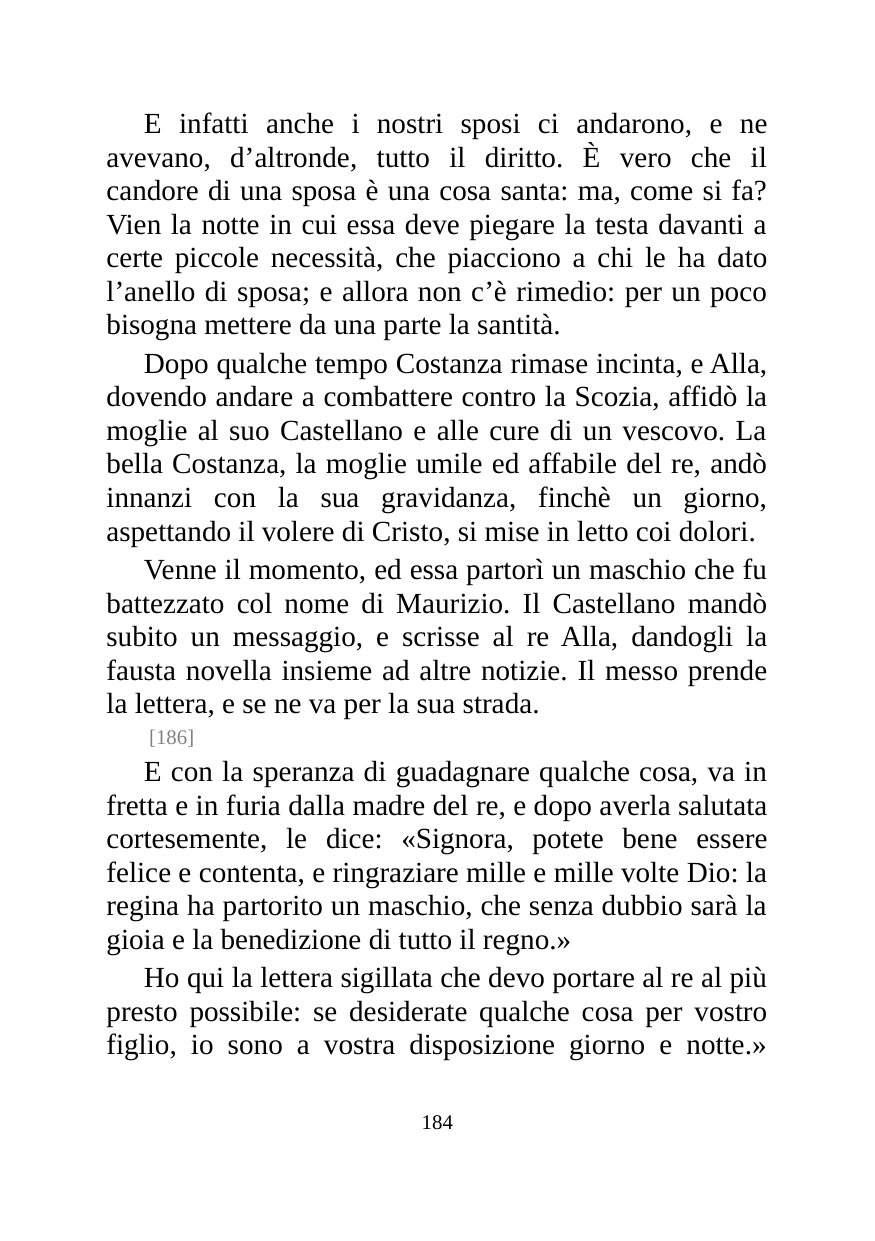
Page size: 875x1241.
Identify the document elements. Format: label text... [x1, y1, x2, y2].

text E con la speranza di guadagnare qualche cosa, va in fretta e in furia dalla madre del re, e dopo averla salutata cortesemente, le dice: «Signora, potete bene essere felice e contenta, e ringraziare mille e mille volte Dio: la regina ha partorito un maschio, che senza dubbio sarà la gioia e la benedizione di tutto il regno.» [106, 754, 768, 955]
text Dopo qualche tempo Costanza rimase incinta, e Alla, dovendo andare a combattere contro la Scozia, affidò la moglie al suo Castellano e alle cure di un vescovo. La bella Costanza, la moglie umile ed affabile del re, andò innanzi con la sua gravidanza, finchè un giorno, aspettando il volere di Cristo, si mise in letto coi dolori. [106, 346, 768, 547]
text [186] [106, 725, 768, 749]
text E infatti anche i nostri sposi ci andarono, e ne avevano, d’altronde, tutto il diritto. È vero che il candore di una sposa è una cosa santa: ma, come si fa? Vien la notte in cui essa deve piegare la testa davanti a certe piccole necessità, che piacciono a chi le ha dato l’anello di sposa; e allora non c’è rimedio: per un poco bisogna mettere da una parte la santità. [106, 106, 768, 341]
text Venne il momento, ed essa partorì un maschio che fu battezzato col nome di Maurizio. Il Castellano mandò subito un messaggio, e scrisse al re Alla, dandogli la fausta novella insieme ad altre notizie. Il messo prende la lettera, e se ne va per la sua strada. [106, 552, 768, 720]
text Ho qui la lettera sigillata che devo portare al re al più presto possibile: se desiderate qualche cosa per vostro figlio, io sono a vostra disposizione giorno e notte.» [106, 960, 768, 1061]
